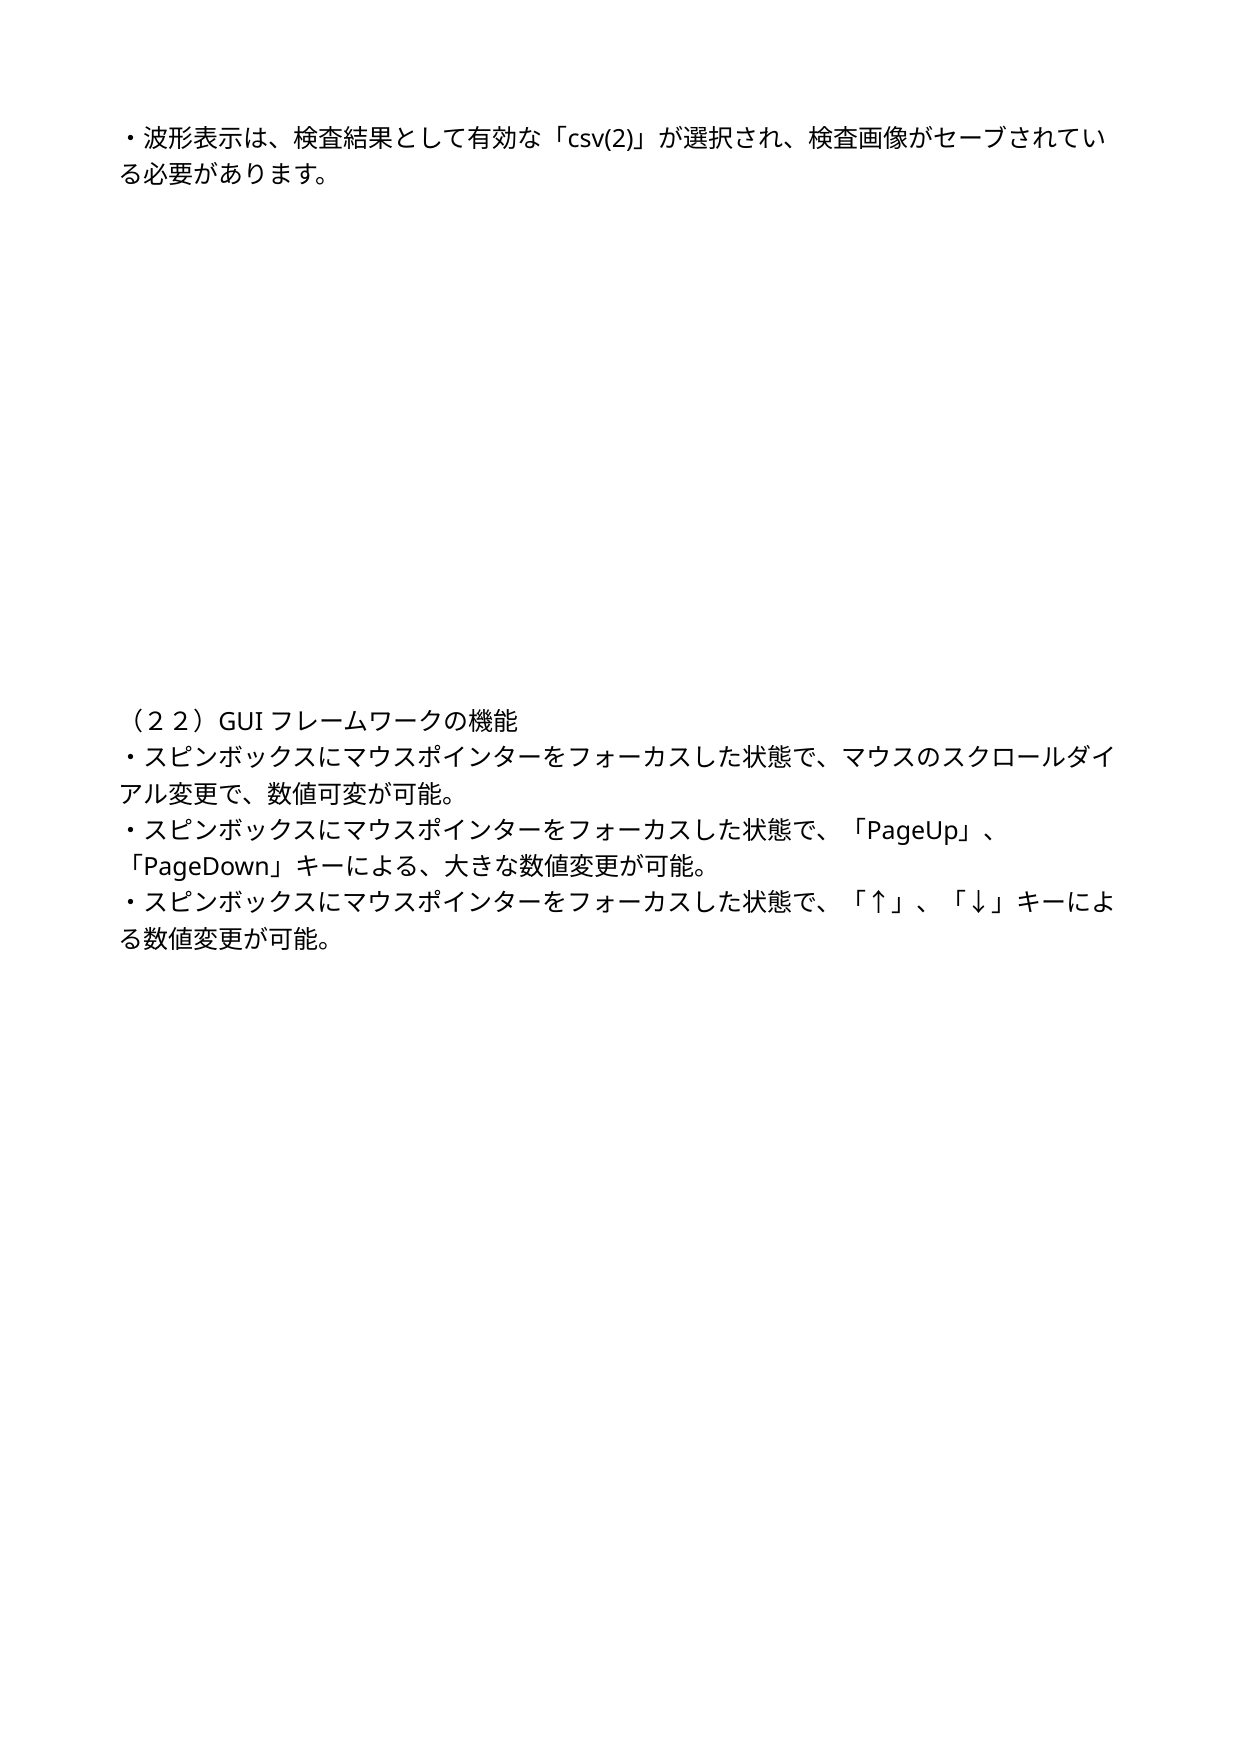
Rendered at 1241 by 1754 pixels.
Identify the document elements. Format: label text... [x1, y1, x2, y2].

text ・波形表示は、検査結果として有効な「csv(2)」が選択され、検査画像がセーブされている必要があります。 [118, 118, 1122, 191]
text （２２）GUI フレームワークの機能 [118, 702, 1122, 738]
text ・スピンボックスにマウスポインターをフォーカスした状態で、マウスのスクロールダイアル変更で、数値可変が可能。 [118, 738, 1122, 810]
text ・スピンボックスにマウスポインターをフォーカスした状態で、「PageUp」、「PageDown」キーによる、大きな数値変更が可能。 [118, 810, 1122, 883]
text ・スピンボックスにマウスポインターをフォーカスした状態で、「↑」、「↓」キーによる数値変更が可能。 [118, 883, 1122, 955]
